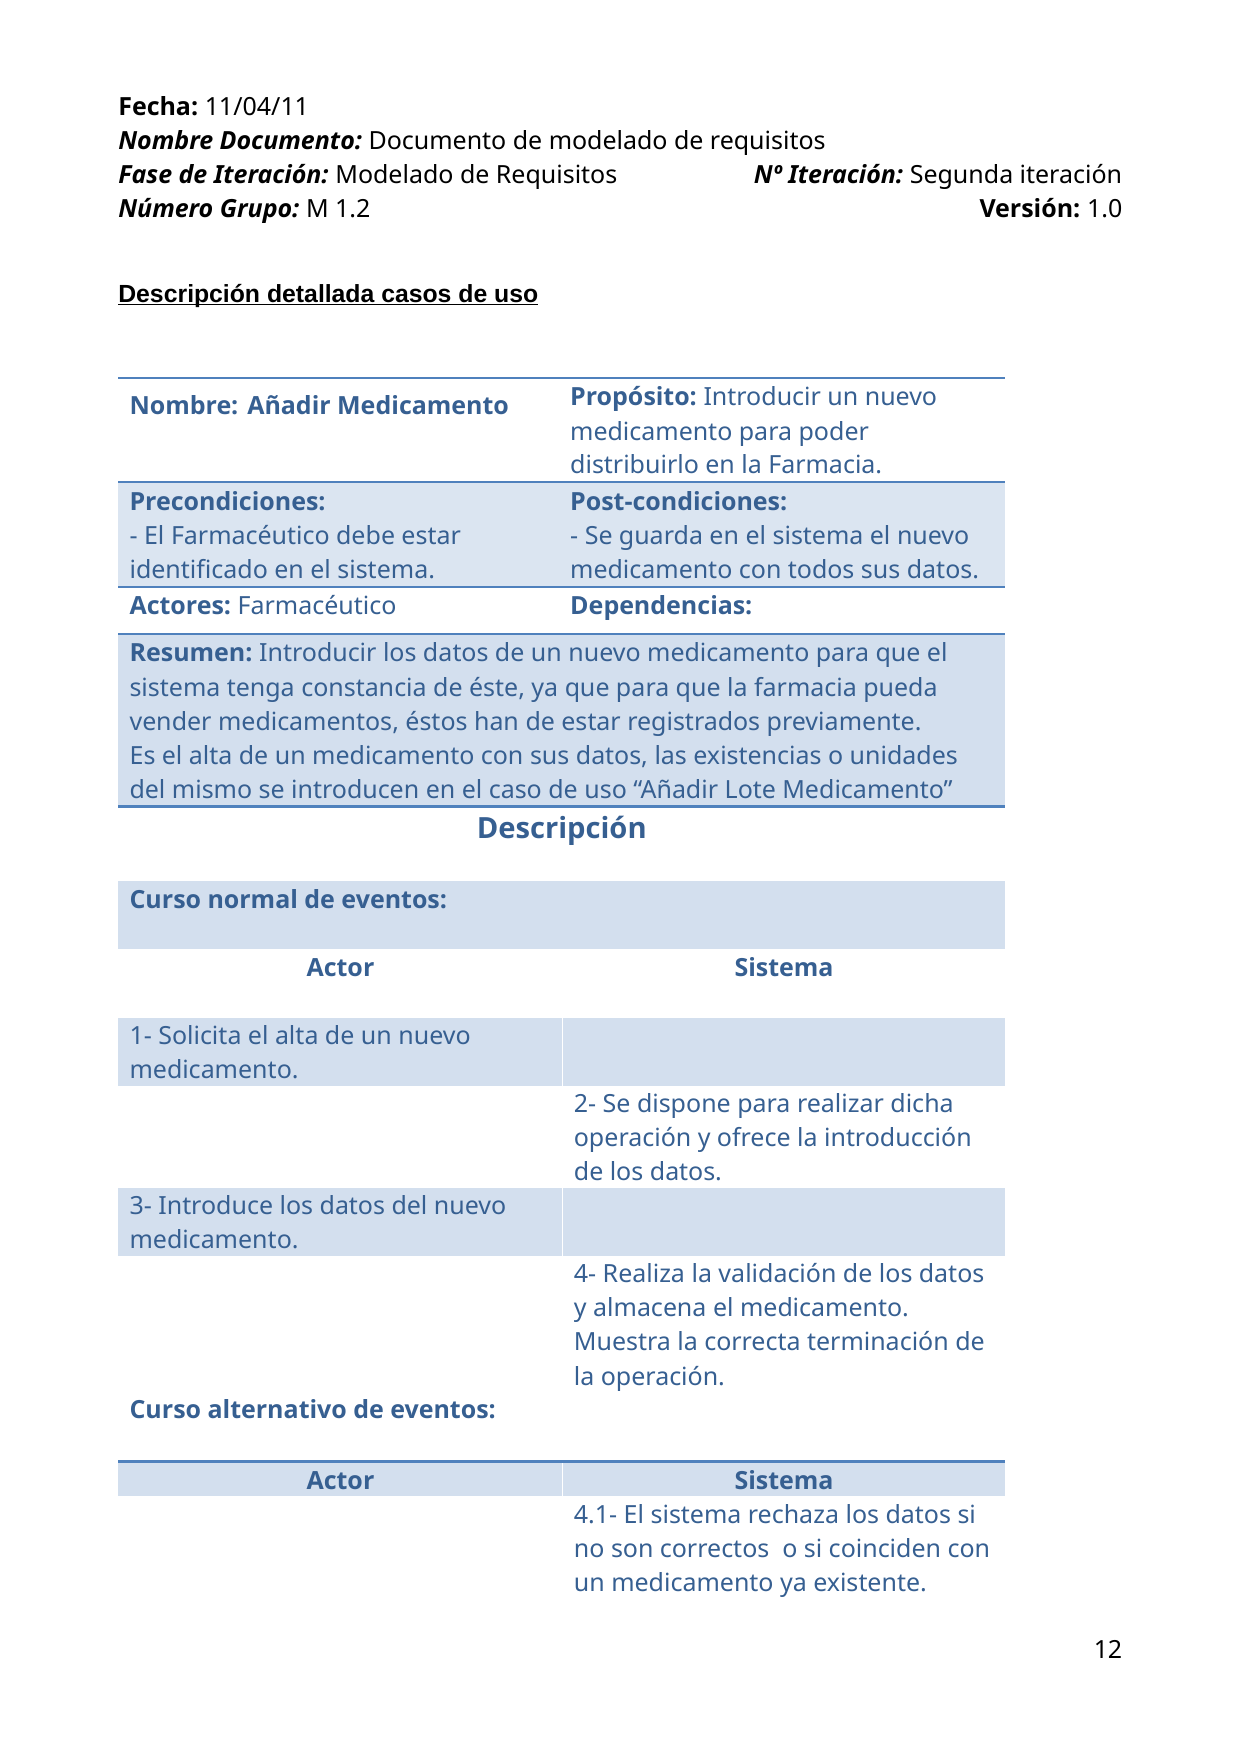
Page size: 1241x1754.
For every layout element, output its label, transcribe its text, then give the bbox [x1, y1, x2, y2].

table_cell [563, 1188, 1005, 1256]
table_cell 2- Se dispone para realizar dicha operación y ofrece la introducción de los datos. [563, 1086, 1005, 1188]
table_cell [118, 1086, 562, 1188]
table_cell Actores: Farmacéutico [118, 588, 559, 633]
table_cell Dependencias: [559, 588, 1005, 633]
table_cell 4- Realiza la validación de los datos y almacena el medicamento. Muestra la correcta terminación de la operación. [563, 1256, 1005, 1392]
table_cell Actor [118, 949, 562, 1017]
table_cell Precondiciones: - El Farmacéutico debe estar identificado en el sistema. [118, 483, 559, 586]
table_cell Curso alternativo de eventos: [118, 1392, 1005, 1460]
table_cell Resumen: Introducir los datos de un nuevo medicamento para que el sistema tenga constancia de éste, ya que para que la farmacia pueda vender medicamentos, éstos han de estar registrados previamente. Es el alta de un medicamento con sus datos, las existencias o unidades del mismo se introducen en el caso de uso “Añadir Lote Medicamento” [118, 635, 1005, 805]
table_cell Descripción [118, 808, 1005, 847]
table_header Nombre: Añadir Medicamento [118, 379, 559, 481]
table_cell Actor [118, 1463, 562, 1496]
table_header Curso normal de eventos: [118, 881, 1005, 949]
table_cell [118, 1256, 562, 1392]
table_cell 3- Introduce los datos del nuevo medicamento. [118, 1188, 562, 1256]
table_cell Sistema [563, 949, 1005, 1017]
subtitle Descripción detallada casos de uso [118, 279, 1122, 308]
table_cell Post-condiciones: - Se guarda en el sistema el nuevo medicamento con todos sus datos. [559, 483, 1005, 586]
table_cell 1- Solicita el alta de un nuevo medicamento. [118, 1018, 562, 1086]
table_cell 4.1- El sistema rechaza los datos si no son correctos o si coinciden con un medicamento ya existente. [563, 1496, 1005, 1599]
table_cell [118, 1496, 562, 1599]
table_cell Sistema [563, 1463, 1005, 1496]
table_cell [563, 1018, 1005, 1086]
table_header Propósito: Introducir un nuevo medicamento para poder distribuirlo en la Farmacia. [559, 379, 1005, 481]
